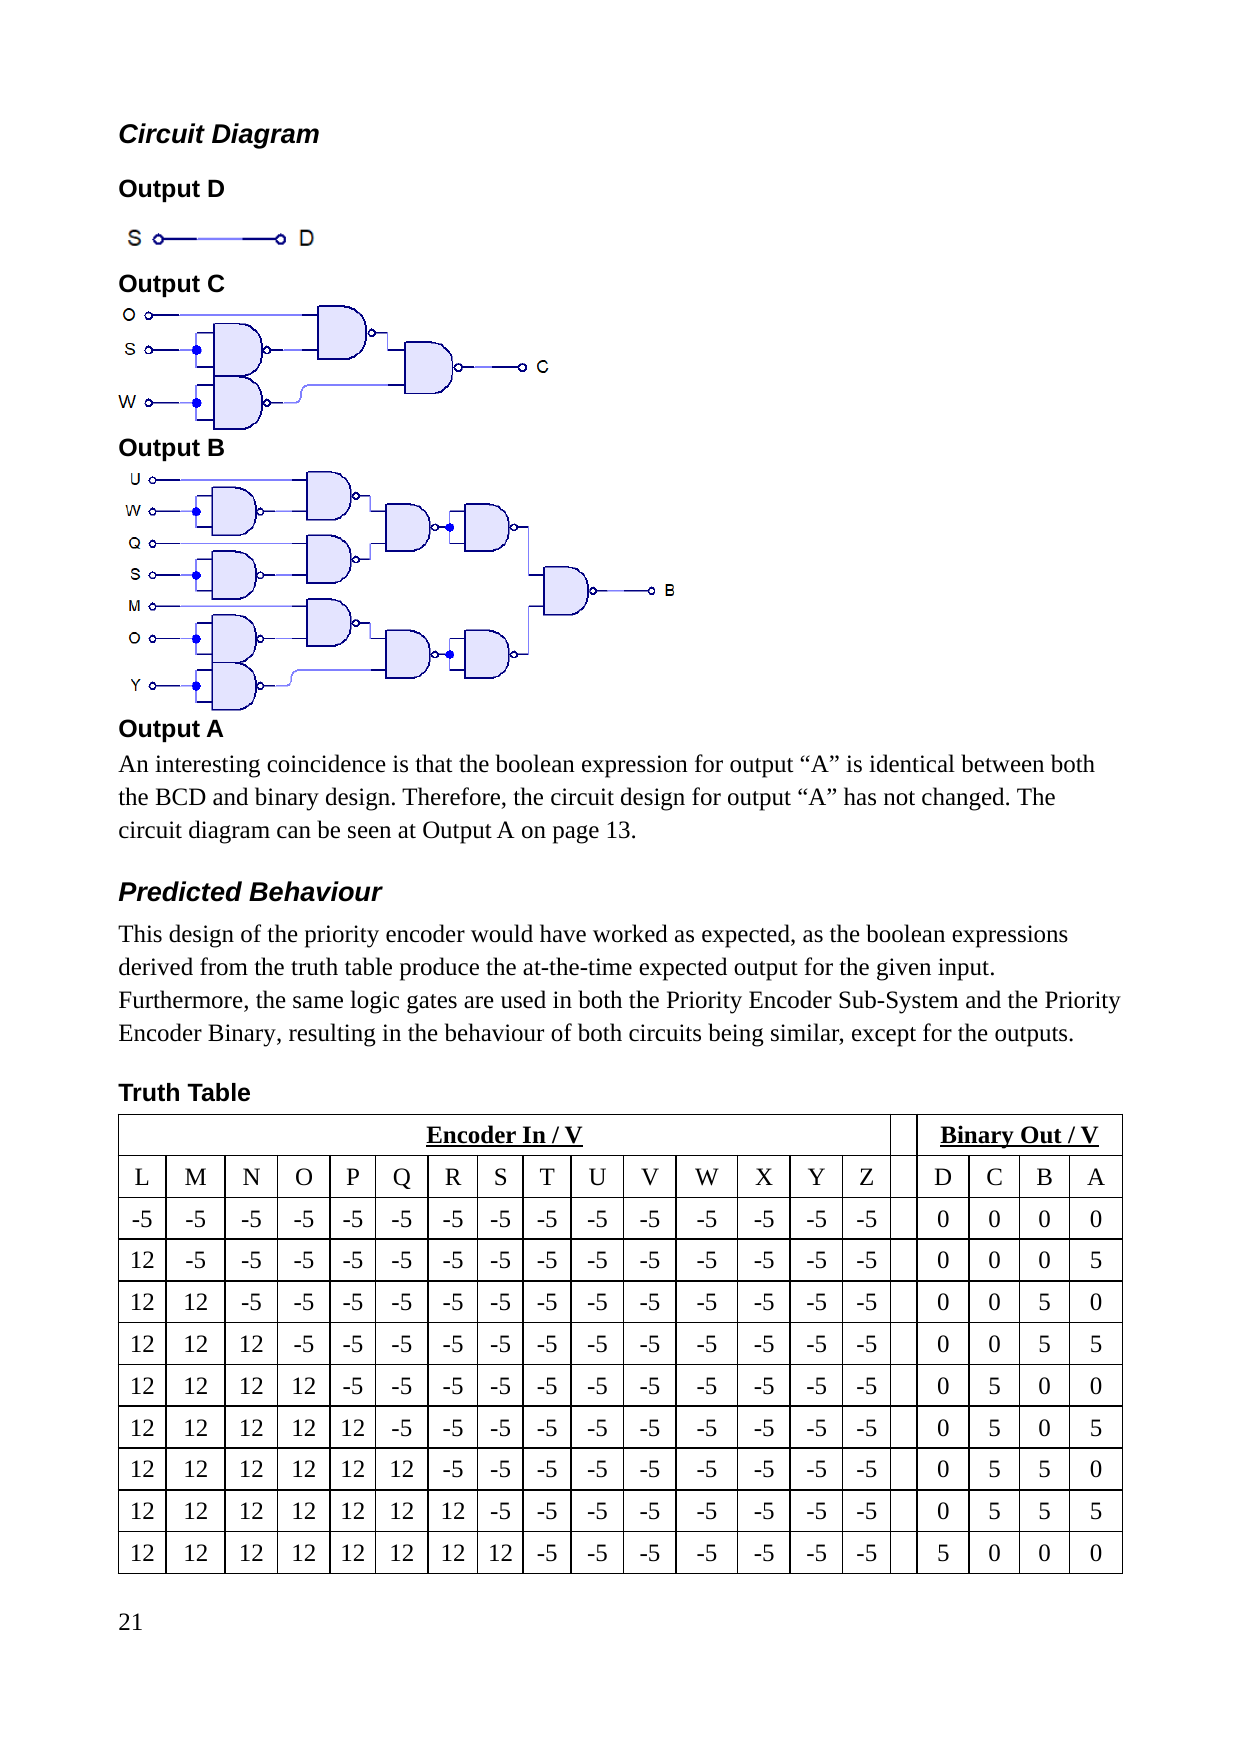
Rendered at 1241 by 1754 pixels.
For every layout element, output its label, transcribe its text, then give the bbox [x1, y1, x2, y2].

table_cell -5 [226, 1198, 277, 1238]
table_cell -5 [677, 1198, 737, 1238]
table_cell Y [791, 1156, 842, 1196]
table_cell 5 [1070, 1323, 1122, 1363]
table_cell -5 [524, 1198, 570, 1238]
table_cell 12 [167, 1282, 224, 1322]
table_cell -5 [278, 1240, 329, 1280]
table_cell -5 [167, 1198, 224, 1238]
table_cell -5 [791, 1449, 842, 1489]
table_cell Z [843, 1156, 890, 1196]
text An interesting coincidence is that the boolean expression for output “A” is identical between both the BCD and binary design. Therefore, the circuit design for output “A” has not changed. The circuit diagram can be seen at Output A on page 14. [118, 749, 1122, 844]
table_cell -5 [791, 1240, 842, 1280]
table_cell 12 [119, 1240, 165, 1280]
table_cell -5 [331, 1365, 375, 1405]
table_cell 0 [918, 1282, 968, 1322]
table_cell -5 [738, 1532, 789, 1572]
table_cell [891, 1198, 916, 1238]
table_cell 12 [167, 1407, 224, 1447]
table_cell L [119, 1156, 165, 1196]
table_cell 12 [226, 1365, 277, 1405]
table_cell 12 [226, 1407, 277, 1447]
table_header Binary Out / V [918, 1115, 1122, 1155]
table_cell B [1020, 1156, 1069, 1196]
table_cell -5 [278, 1323, 329, 1363]
table_cell W [677, 1156, 737, 1196]
table_cell 12 [278, 1365, 329, 1405]
table_cell -5 [677, 1491, 737, 1531]
table_cell 0 [1070, 1532, 1122, 1572]
table_cell -5 [572, 1532, 623, 1572]
table_cell -5 [572, 1491, 623, 1531]
table_header [891, 1115, 916, 1155]
table_cell 12 [331, 1407, 375, 1447]
table_cell 0 [970, 1198, 1019, 1238]
table_header Encoder In / V [119, 1115, 890, 1155]
table_cell -5 [677, 1449, 737, 1489]
table_cell 12 [119, 1407, 165, 1447]
table_cell -5 [624, 1240, 675, 1280]
table_cell -5 [278, 1282, 329, 1322]
table_cell A [1070, 1156, 1122, 1196]
table_cell 0 [1070, 1198, 1122, 1238]
table_cell -5 [843, 1449, 890, 1489]
table_cell 0 [970, 1282, 1019, 1322]
picture [118, 303, 555, 434]
table_cell -5 [624, 1532, 675, 1572]
table_cell -5 [429, 1449, 477, 1489]
table_cell -5 [524, 1532, 570, 1572]
table_cell -5 [791, 1532, 842, 1572]
table_cell -5 [524, 1407, 570, 1447]
table_cell S [478, 1156, 522, 1196]
table_cell D [918, 1156, 968, 1196]
table_cell 0 [1070, 1282, 1122, 1322]
table_cell 5 [1020, 1282, 1069, 1322]
table_cell -5 [677, 1240, 737, 1280]
table_cell -5 [226, 1282, 277, 1322]
table_cell 12 [167, 1365, 224, 1405]
table_cell -5 [119, 1198, 165, 1238]
table_cell 12 [119, 1491, 165, 1531]
picture [118, 209, 334, 269]
table_cell -5 [376, 1323, 427, 1363]
table_cell X [738, 1156, 789, 1196]
subtitle Output B [118, 431, 1122, 462]
subtitle Output C [118, 266, 1122, 297]
table_cell -5 [843, 1240, 890, 1280]
table_cell 5 [1020, 1491, 1069, 1531]
table_cell -5 [524, 1282, 570, 1322]
table_cell -5 [429, 1282, 477, 1322]
table_cell -5 [376, 1198, 427, 1238]
table_cell 12 [119, 1449, 165, 1489]
table_cell -5 [572, 1449, 623, 1489]
table_cell -5 [572, 1365, 623, 1405]
table_cell -5 [843, 1532, 890, 1572]
table_cell U [572, 1156, 623, 1196]
table_cell 5 [970, 1449, 1019, 1489]
table_cell 12 [278, 1491, 329, 1531]
table_cell 0 [918, 1407, 968, 1447]
table_cell -5 [226, 1240, 277, 1280]
table_cell -5 [331, 1240, 375, 1280]
table_cell 5 [1070, 1240, 1122, 1280]
table_cell -5 [429, 1198, 477, 1238]
table_cell -5 [524, 1365, 570, 1405]
table_cell -5 [478, 1198, 522, 1238]
table_cell 12 [376, 1491, 427, 1531]
table_cell -5 [524, 1240, 570, 1280]
table_cell [891, 1240, 916, 1280]
table_cell 12 [119, 1365, 165, 1405]
table_cell O [278, 1156, 329, 1196]
subtitle Truth Table [118, 1078, 1122, 1107]
table_cell 0 [918, 1491, 968, 1531]
table_cell -5 [677, 1407, 737, 1447]
table_cell 0 [1070, 1365, 1122, 1405]
table_cell -5 [478, 1240, 522, 1280]
table_cell 12 [167, 1532, 224, 1572]
table_cell -5 [843, 1198, 890, 1238]
table_cell -5 [429, 1407, 477, 1447]
table_cell -5 [791, 1407, 842, 1447]
table_cell M [167, 1156, 224, 1196]
table_cell -5 [624, 1282, 675, 1322]
table_cell -5 [843, 1282, 890, 1322]
table_cell -5 [677, 1532, 737, 1572]
table_cell -5 [478, 1282, 522, 1322]
subtitle Output A [118, 712, 1122, 743]
table_cell -5 [478, 1323, 522, 1363]
picture [118, 468, 678, 715]
table_cell [891, 1491, 916, 1531]
table_cell 12 [226, 1449, 277, 1489]
table_cell -5 [624, 1323, 675, 1363]
table_cell [891, 1532, 916, 1572]
table_cell -5 [167, 1240, 224, 1280]
table_cell 12 [376, 1532, 427, 1572]
table_cell 0 [970, 1532, 1019, 1572]
table_cell -5 [376, 1240, 427, 1280]
table_cell -5 [624, 1407, 675, 1447]
table_cell P [331, 1156, 375, 1196]
table_cell 5 [970, 1407, 1019, 1447]
table_cell 5 [1020, 1323, 1069, 1363]
table_cell 12 [119, 1282, 165, 1322]
table_cell -5 [376, 1282, 427, 1322]
table_cell -5 [843, 1323, 890, 1363]
table_cell 0 [970, 1240, 1019, 1280]
table_cell -5 [791, 1198, 842, 1238]
subtitle Circuit Diagram [118, 118, 1122, 149]
table_cell 12 [226, 1323, 277, 1363]
table_cell -5 [572, 1198, 623, 1238]
table_cell -5 [738, 1240, 789, 1280]
table_cell 12 [331, 1449, 375, 1489]
table_cell 12 [331, 1491, 375, 1531]
table_cell 12 [376, 1449, 427, 1489]
table_cell [891, 1407, 916, 1447]
table_cell -5 [738, 1365, 789, 1405]
table_cell 12 [167, 1449, 224, 1489]
table_cell 0 [918, 1198, 968, 1238]
table_cell -5 [572, 1282, 623, 1322]
table_cell -5 [624, 1365, 675, 1405]
table_cell 5 [970, 1491, 1019, 1531]
table_cell -5 [738, 1491, 789, 1531]
table_cell 0 [1020, 1198, 1069, 1238]
table_cell 0 [1020, 1407, 1069, 1447]
table_cell -5 [843, 1365, 890, 1405]
table_cell [891, 1323, 916, 1363]
table_cell 0 [918, 1449, 968, 1489]
table_cell 12 [167, 1491, 224, 1531]
table_cell 0 [918, 1323, 968, 1363]
table_cell 0 [970, 1323, 1019, 1363]
table_cell T [524, 1156, 570, 1196]
table_cell -5 [624, 1198, 675, 1238]
table_cell 12 [278, 1532, 329, 1572]
table_cell -5 [376, 1365, 427, 1405]
table_cell 12 [429, 1532, 477, 1572]
table_cell R [429, 1156, 477, 1196]
table_cell [891, 1365, 916, 1405]
table_cell 0 [1070, 1449, 1122, 1489]
table_cell 12 [167, 1323, 224, 1363]
table_cell -5 [677, 1323, 737, 1363]
table_cell 12 [429, 1491, 477, 1531]
table_cell -5 [624, 1449, 675, 1489]
table_cell C [970, 1156, 1019, 1196]
table_cell 5 [970, 1365, 1019, 1405]
table_cell -5 [478, 1449, 522, 1489]
table_cell 12 [331, 1532, 375, 1572]
table_cell 5 [1070, 1491, 1122, 1531]
table_cell 12 [478, 1532, 522, 1572]
table_cell -5 [278, 1198, 329, 1238]
table_cell 0 [1020, 1365, 1069, 1405]
table_cell 0 [918, 1365, 968, 1405]
table_cell -5 [572, 1407, 623, 1447]
table_cell -5 [376, 1407, 427, 1447]
table_cell -5 [791, 1282, 842, 1322]
table_cell -5 [429, 1240, 477, 1280]
table_cell 0 [1020, 1240, 1069, 1280]
table_cell -5 [843, 1407, 890, 1447]
text This design of the priority encoder would have worked as expected, as the boolean expressions derived from the truth table produce the at-the-time expected output for the given input. Furthermore, the same logic gates are used in both the Priority Encoder Sub-System and the Priority Encoder Binary, resulting in the behaviour of both circuits being similar, except for the outputs. [118, 919, 1122, 1047]
table_cell -5 [478, 1407, 522, 1447]
table_cell -5 [624, 1491, 675, 1531]
table_cell 12 [278, 1449, 329, 1489]
table_cell -5 [331, 1323, 375, 1363]
subtitle Predicted Behaviour [118, 876, 1122, 907]
subtitle Output D [118, 174, 1122, 203]
table_cell -5 [572, 1323, 623, 1363]
table_cell -5 [331, 1282, 375, 1322]
table_cell -5 [478, 1491, 522, 1531]
table_cell -5 [572, 1240, 623, 1280]
table_cell Q [376, 1156, 427, 1196]
table_cell V [624, 1156, 675, 1196]
table_cell 12 [278, 1407, 329, 1447]
table_cell -5 [429, 1323, 477, 1363]
table_cell -5 [524, 1323, 570, 1363]
table_cell 12 [226, 1491, 277, 1531]
table_cell -5 [738, 1407, 789, 1447]
table_cell -5 [791, 1365, 842, 1405]
table_cell 12 [226, 1532, 277, 1572]
table_cell [891, 1449, 916, 1489]
table_cell 12 [119, 1532, 165, 1572]
table_cell 0 [918, 1240, 968, 1280]
table_cell N [226, 1156, 277, 1196]
table_cell -5 [738, 1449, 789, 1489]
table_cell -5 [478, 1365, 522, 1405]
table_cell -5 [791, 1323, 842, 1363]
table_cell 0 [1020, 1532, 1069, 1572]
table_cell -5 [738, 1282, 789, 1322]
table_cell -5 [524, 1449, 570, 1489]
table_cell -5 [843, 1491, 890, 1531]
table_cell -5 [677, 1282, 737, 1322]
table_cell -5 [524, 1491, 570, 1531]
table_cell -5 [677, 1365, 737, 1405]
table_cell 5 [918, 1532, 968, 1572]
table_cell [891, 1282, 916, 1322]
table_cell -5 [791, 1491, 842, 1531]
table_cell -5 [738, 1323, 789, 1363]
table_cell -5 [429, 1365, 477, 1405]
table_cell [891, 1156, 916, 1196]
table_cell 5 [1020, 1449, 1069, 1489]
table_cell 12 [119, 1323, 165, 1363]
table_cell -5 [331, 1198, 375, 1238]
table_cell 5 [1070, 1407, 1122, 1447]
table_cell -5 [738, 1198, 789, 1238]
